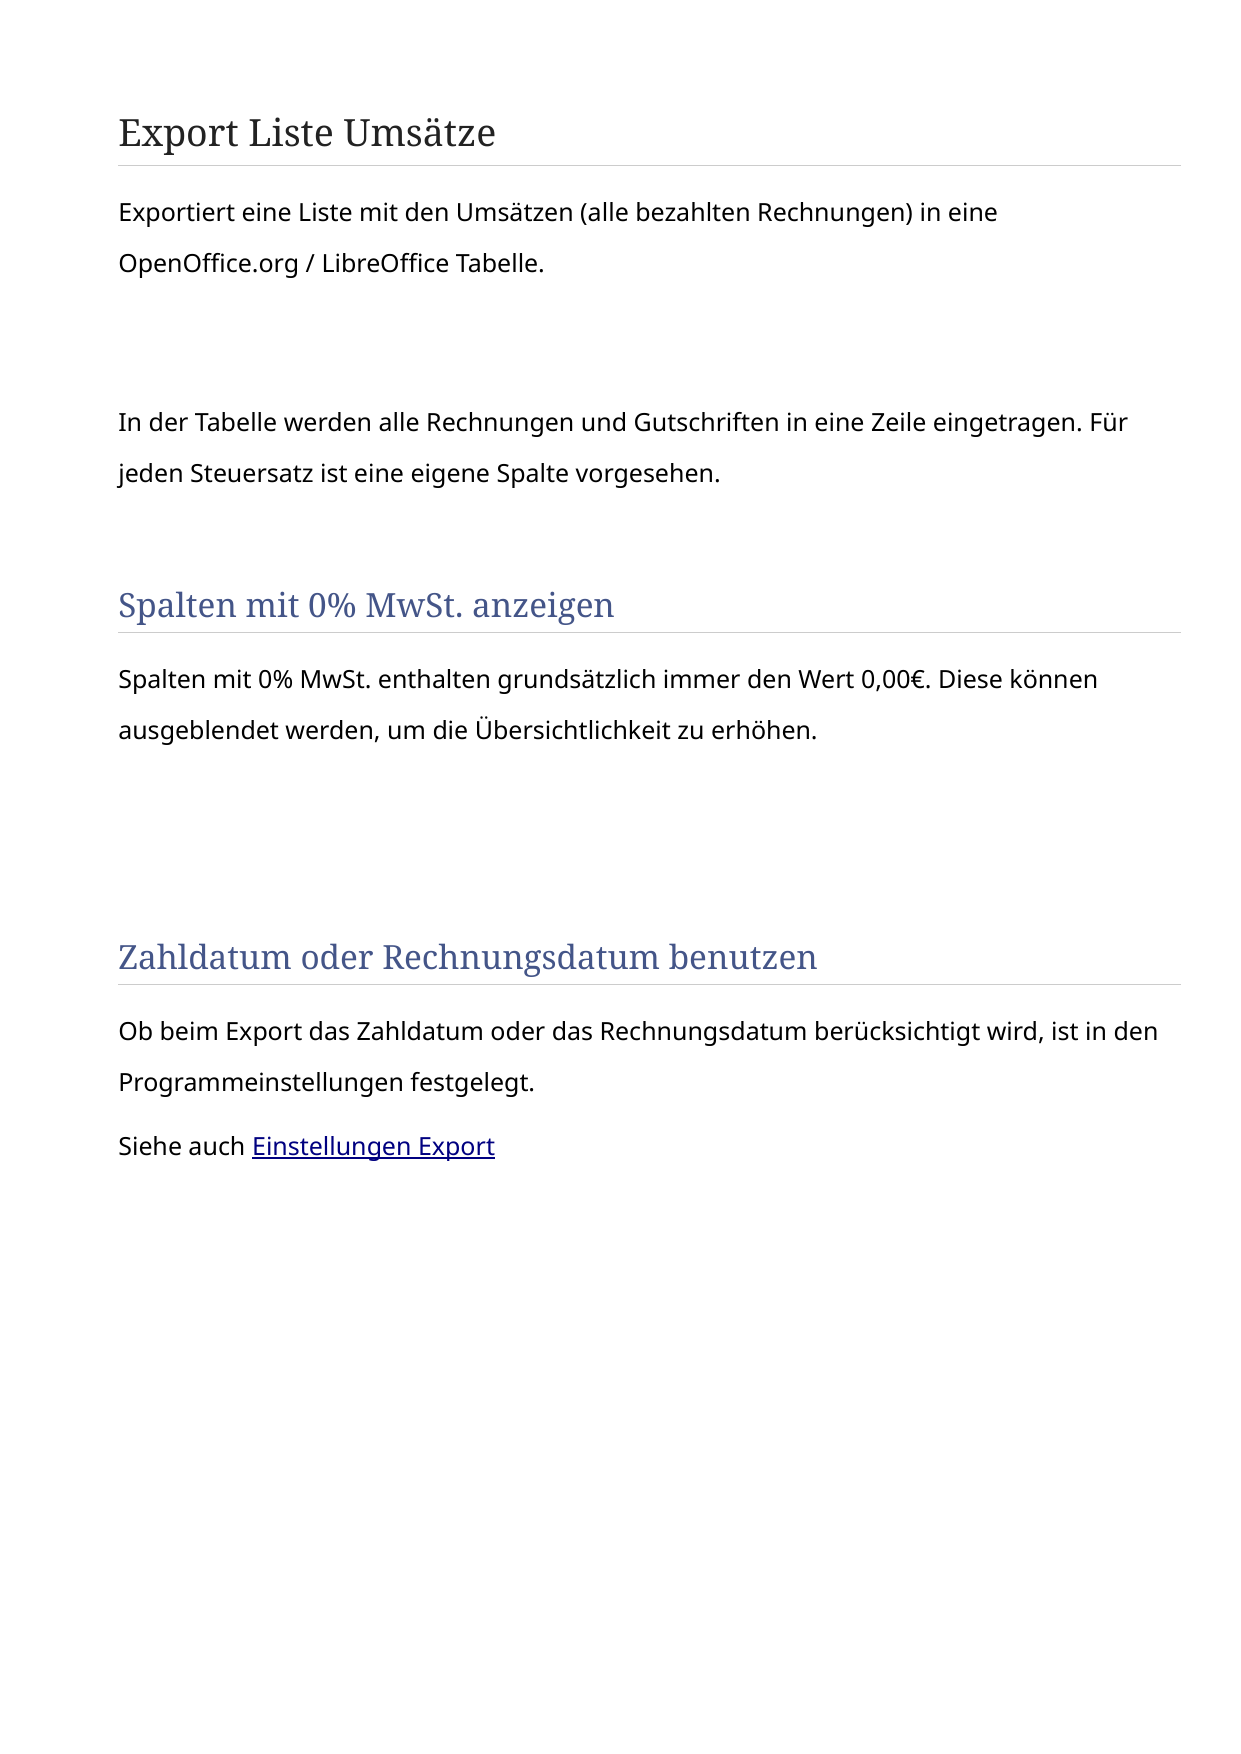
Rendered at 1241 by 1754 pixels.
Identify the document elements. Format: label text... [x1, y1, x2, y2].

text Siehe auch Einstellungen Export [118, 1128, 1181, 1162]
text In der Tabelle werden alle Rechnungen und Gutschriften in eine Zeile eingetragen. Für jeden Steuersatz ist eine eigene Spalte vorgesehen. [118, 404, 1181, 490]
subtitle Export Liste Umsätze [118, 106, 1181, 165]
subtitle Spalten mit 0% MwSt. anzeigen [118, 582, 1181, 632]
text Spalten mit 0% MwSt. enthalten grundsätzlich immer den Wert 0,00€. Diese können ausgeblendet werden, um die Übersichtlichkeit zu erhöhen. [118, 661, 1181, 746]
subtitle Zahldatum oder Rechnungsdatum benutzen [118, 934, 1181, 984]
text Exportiert eine Liste mit den Umsätzen (alle bezahlten Rechnungen) in eine OpenOffice.org / LibreOffice Tabelle. [118, 194, 1181, 279]
text Ob beim Export das Zahldatum oder das Rechnungsdatum berücksichtigt wird, ist in den Programmeinstellungen festgelegt. [118, 1014, 1181, 1099]
